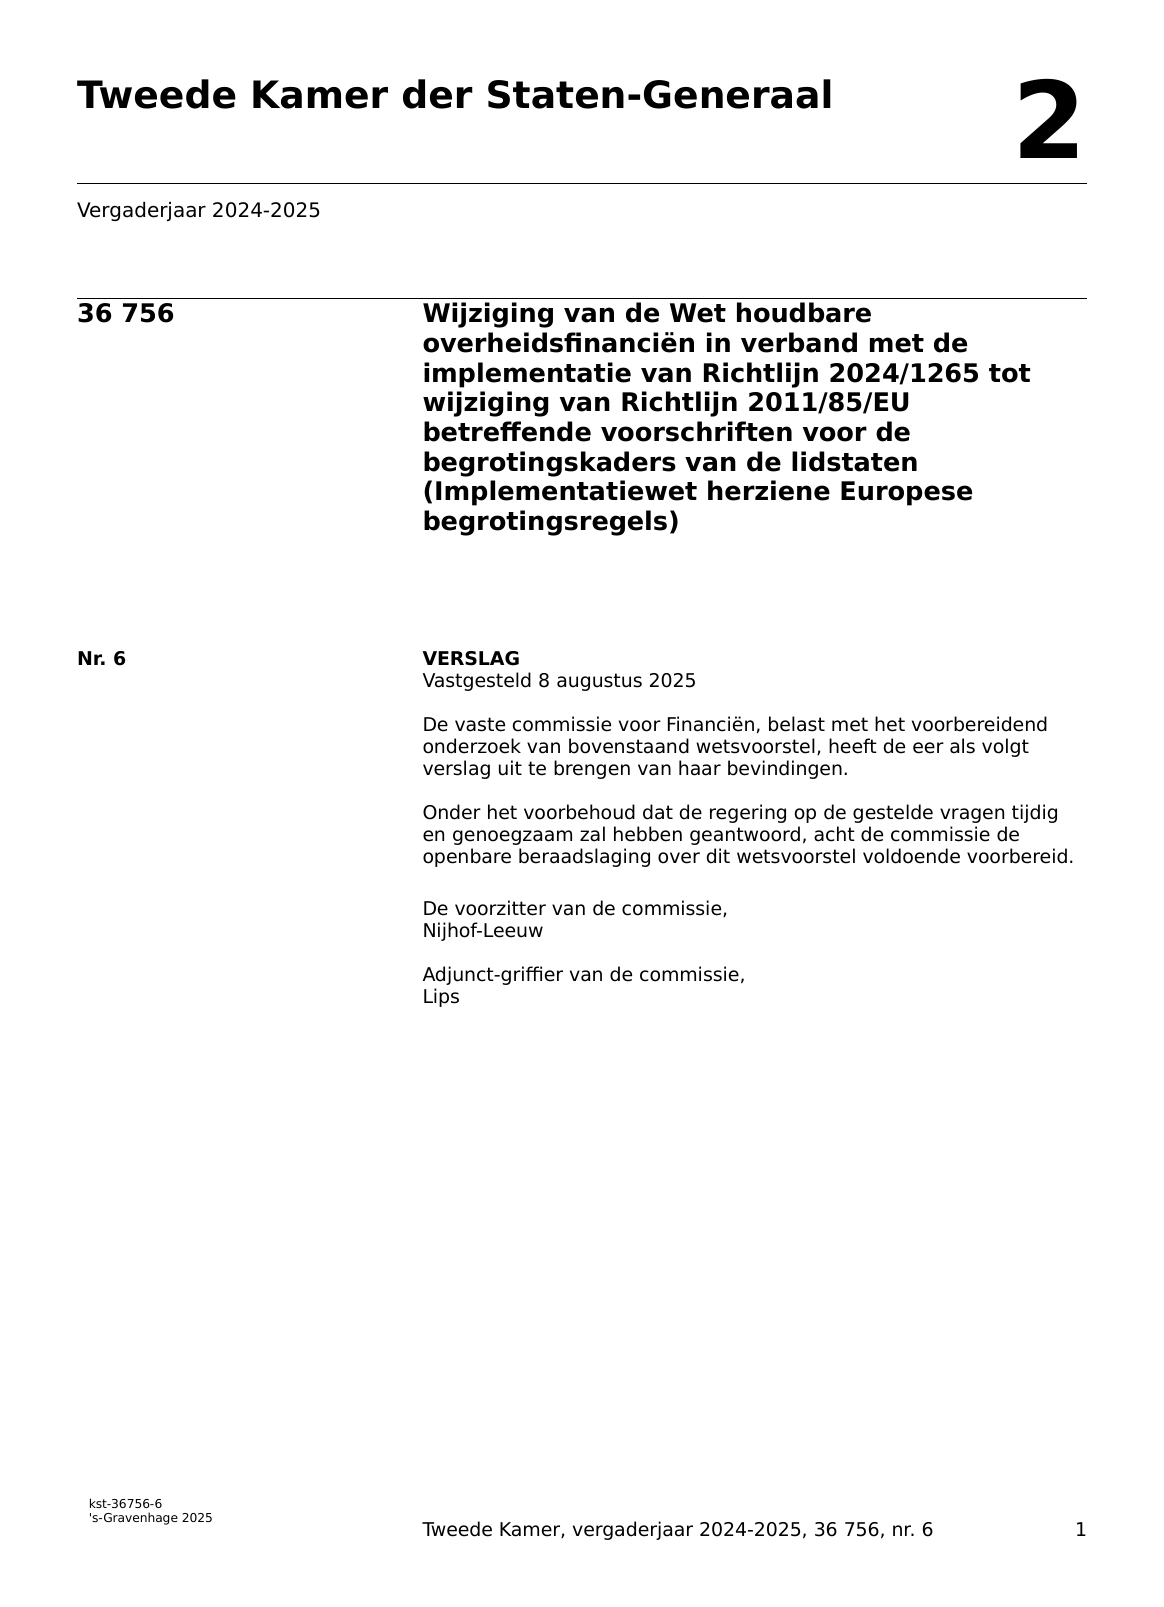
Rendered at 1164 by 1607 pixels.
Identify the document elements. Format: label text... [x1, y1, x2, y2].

text Onder het voorbehoud dat de regering op de gestelde vragen tijdig en genoegzaam zal hebben geantwoord, acht de commissie de openbare beraadslaging over dit wetsvoorstel voldoende voorbereid. [422, 802, 1087, 868]
text De vaste commissie voor Financiën, belast met het voorbereidend onderzoek van bovenstaand wetsvoorstel, heeft de eer als volgt verslag uit te brengen van haar bevindingen. [422, 714, 1087, 779]
text 's-Gravenhage 2025 [88, 1511, 323, 1525]
text Vastgesteld 8 augustus 2025 [422, 669, 1087, 691]
table_cell Vergaderjaar 2024-2025 [77, 184, 1087, 298]
table_header 2 [886, 59, 1087, 183]
text Adjunct-griffier van de commissie, Lips [422, 964, 1087, 1008]
table_header Tweede Kamer der Staten-Generaal [77, 59, 886, 183]
subtitle Nr. 6 VERSLAG [77, 647, 1087, 669]
text De voorzitter van de commissie, Nijhof-Leeuw [422, 898, 1087, 942]
text kst-36756-6 [88, 1497, 323, 1511]
subtitle 36 756 Wijziging van de Wet houdbare overheidsfinanciën in verband met de implementatie van Richtlijn 2024/1265 tot wijziging van Richtlijn 2011/85/EU betreffende voorschriften voor de begrotingskaders van de lidstaten (Implementatiewet herziene Europese begrotingsregels) [77, 299, 1087, 536]
